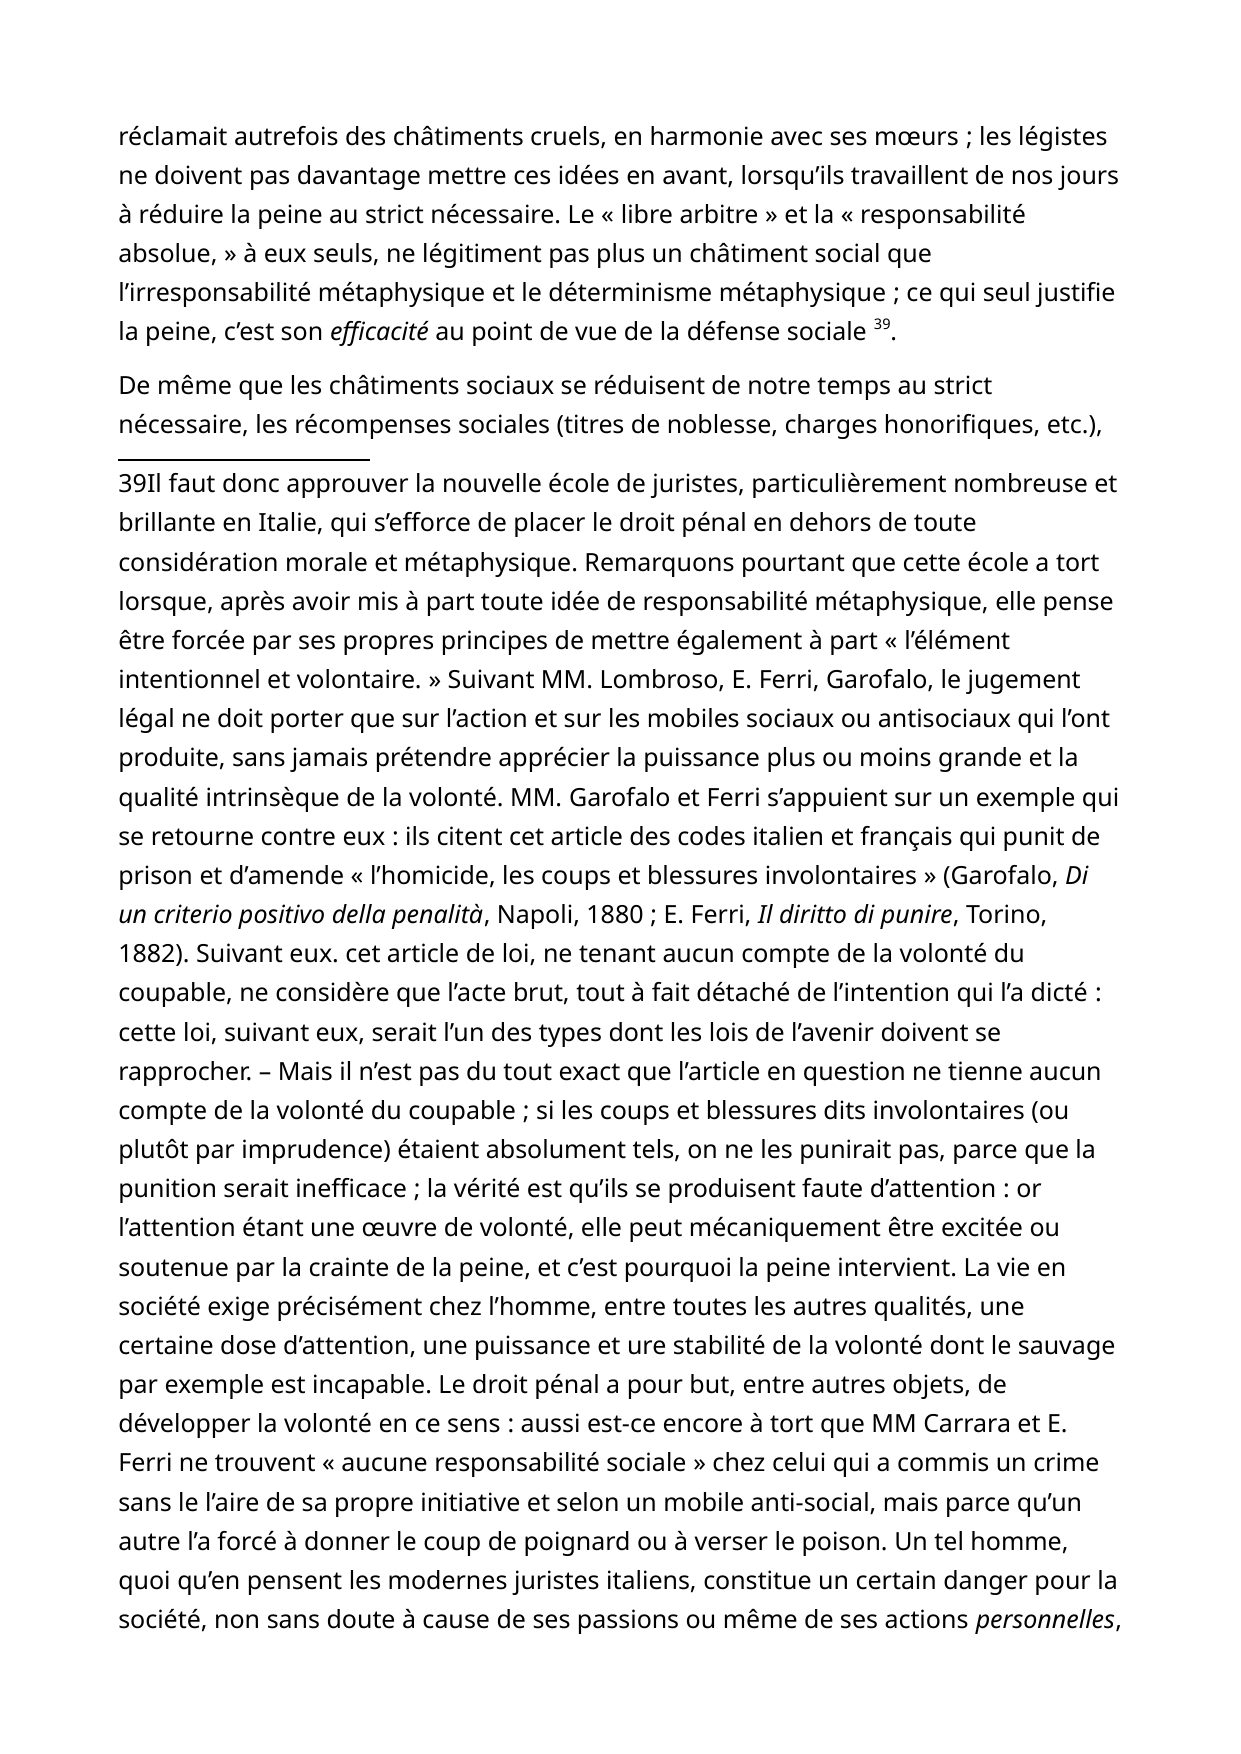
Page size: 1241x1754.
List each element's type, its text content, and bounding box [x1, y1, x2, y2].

text De même que les châtiments sociaux se réduisent de notre temps au strict nécessaire, les récompenses sociales (titres de noblesse, charges honorifiques, etc.), [118, 368, 1122, 441]
text Il faut donc approuver la nouvelle école de juristes, particulièrement nombreuse et brillante en Italie, qui s’efforce de placer le droit pénal en dehors de toute considération morale et métaphysique. Remarquons pourtant que cette école a tort lorsque, après avoir mis à part toute idée de responsabilité métaphysique, elle pense être forcée par ses propres principes de mettre également à part « l’élément intentionnel et volontaire. » Suivant MM. Lombroso, E. Ferri, Garofalo, le jugement légal ne doit porter que sur l’action et sur les mobiles sociaux ou antisociaux qui l’ont produite, sans jamais prétendre apprécier la puissance plus ou moins grande et la qualité intrinsèque de la volonté. MM. Garofalo et Ferri s’appuient sur un exemple qui se retourne contre eux : ils citent cet article des codes italien et français qui punit de prison et d’amende « l’homicide, les coups et blessures involontaires » (Garofalo, Di un criterio positivo della penalità, Napoli, 1880 ; E. Ferri, Il diritto di punire, Torino, 1882). Suivant eux. cet article de loi, ne tenant aucun compte de la volonté du coupable, ne considère que l’acte brut, tout à fait détaché de l’intention qui l’a dicté : cette loi, suivant eux, serait l’un des types dont les lois de l’avenir doivent se rapprocher. – Mais il n’est pas du tout exact que l’article en question ne tienne aucun compte de la volonté du coupable ; si les coups et blessures dits involontaires (ou plutôt par imprudence) étaient absolument tels, on ne les punirait pas, parce que la punition serait inefficace ; la vérité est qu’ils se produisent faute d’attention : or l’attention étant une œuvre de volonté, elle peut mécaniquement être excitée ou soutenue par la crainte de la peine, et c’est pourquoi la peine intervient. La vie en société exige précisément chez l’homme, entre toutes les autres qualités, une certaine dose d’attention, une puissance et ure stabilité de la volonté dont le sauvage par exemple est incapable. Le droit pénal a pour but, entre autres objets, de développer la volonté en ce sens : aussi est-ce encore à tort que MM Carrara et E. Ferri ne trouvent « aucune responsabilité sociale » chez celui qui a commis un crime sans le l’aire de sa propre initiative et selon un mobile anti-social, mais parce qu’un autre l’a forcé à donner le coup de poignard ou à verser le poison. Un tel homme, quoi qu’en pensent les modernes juristes italiens, constitue un certain danger pour la société, non sans doute à cause de ses passions ou même de ses actions personnelles, [118, 466, 1122, 1636]
text réclamait autrefois des châtiments cruels, en harmonie avec ses mœurs ; les légistes ne doivent pas davantage mettre ces idées en avant, lorsqu’ils travaillent de nos jours à réduire la peine au strict nécessaire. Le « libre arbitre » et la « responsabilité absolue, » à eux seuls, ne légitiment pas plus un châtiment social que l’irresponsabilité métaphysique et le déterminisme métaphysique ; ce qui seul justifie la peine, c’est son efficacité au point de vue de la défense sociale . [118, 118, 1122, 348]
